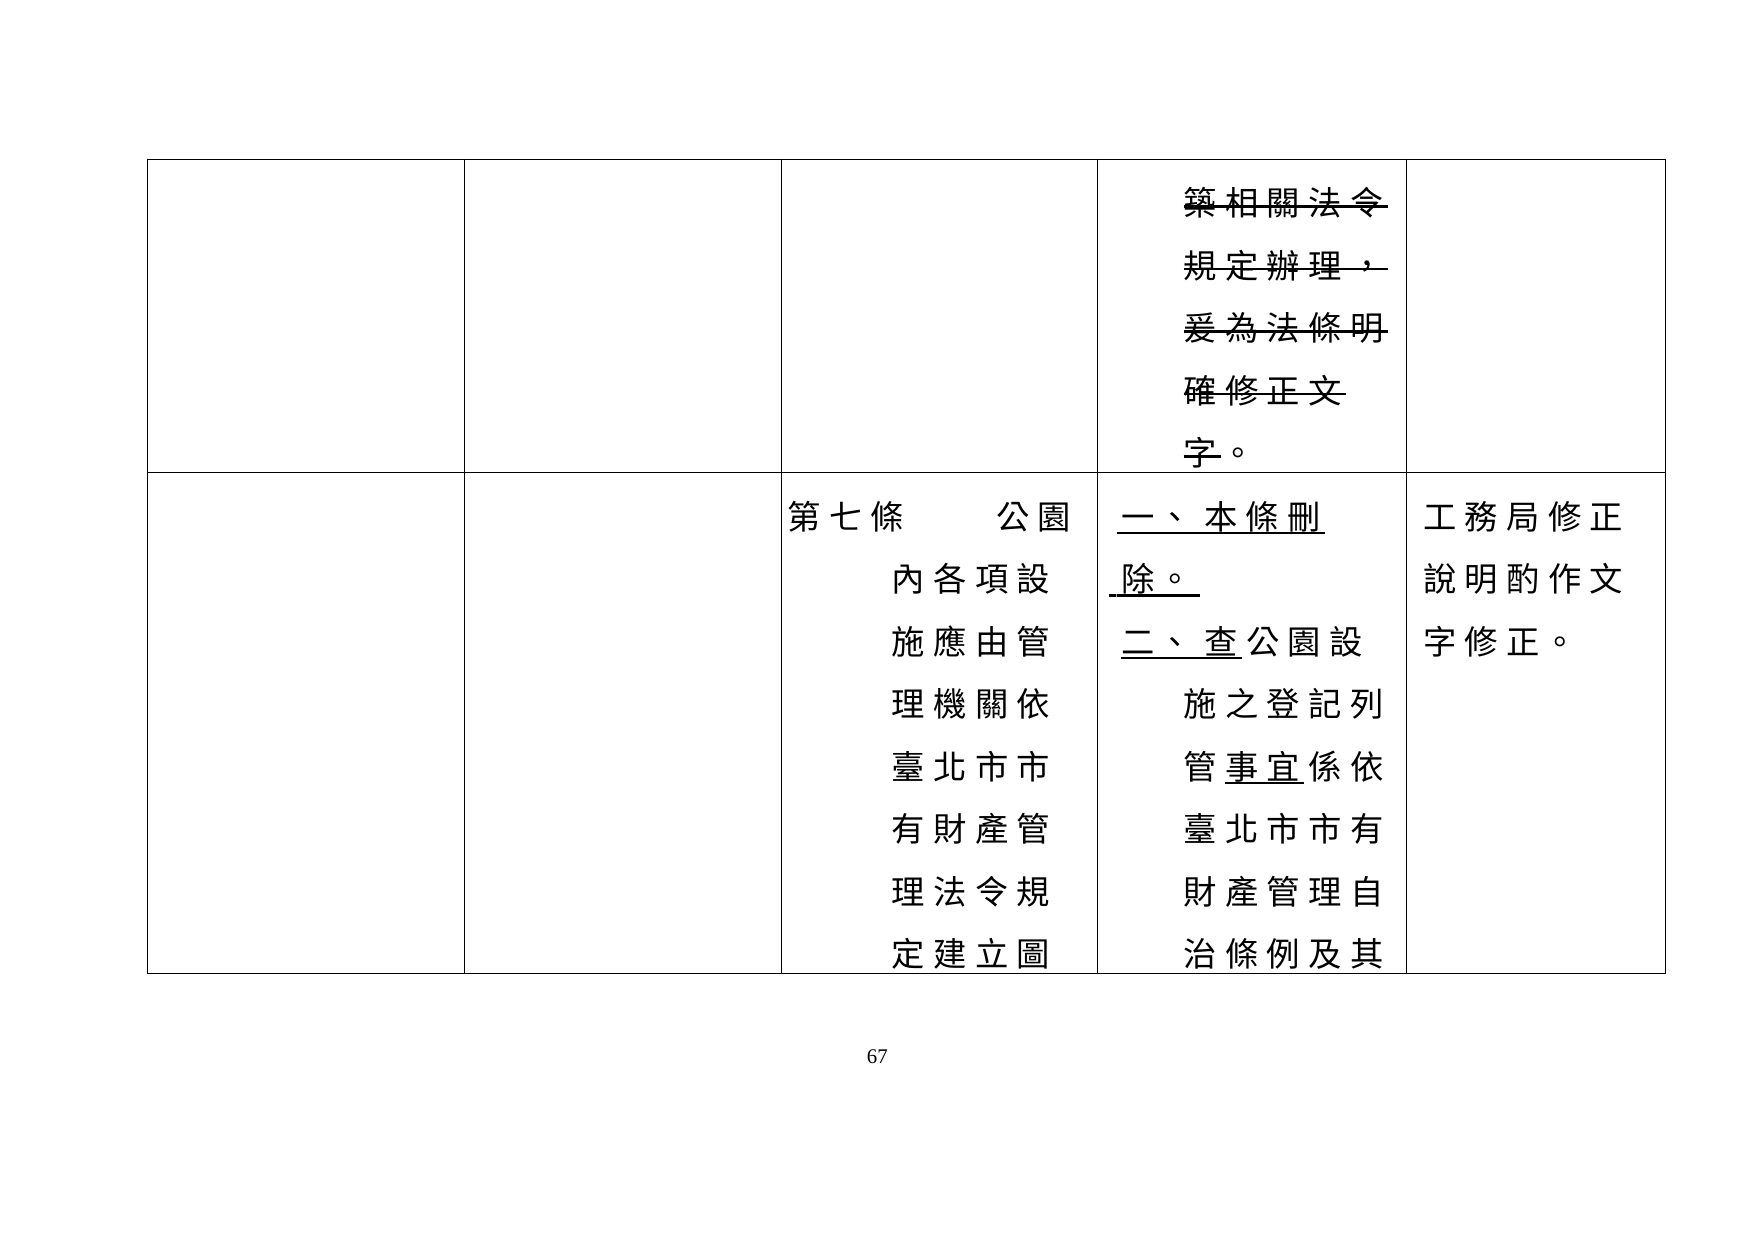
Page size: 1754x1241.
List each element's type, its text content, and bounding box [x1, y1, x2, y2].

table_cell [465, 160, 781, 472]
table_cell [782, 160, 1097, 472]
table_cell 一、本條刪除。 二、查公園設施之登記列管事宜係依臺北市市有財產管理自治條例及其 [1098, 473, 1406, 973]
table_cell [148, 160, 464, 472]
table_cell [465, 473, 781, 973]
table_cell 工務局修正說明酌作文字修正。 [1407, 473, 1665, 973]
table_cell [148, 473, 464, 973]
table_cell [1407, 160, 1665, 472]
table_cell 第七條 公園內各項設施應由管理機關依臺北市市有財產管理法令規定建立圖 [782, 473, 1097, 973]
table_cell 築相關法令規定辦理，爰為法條明確修正文字。 [1098, 160, 1406, 472]
